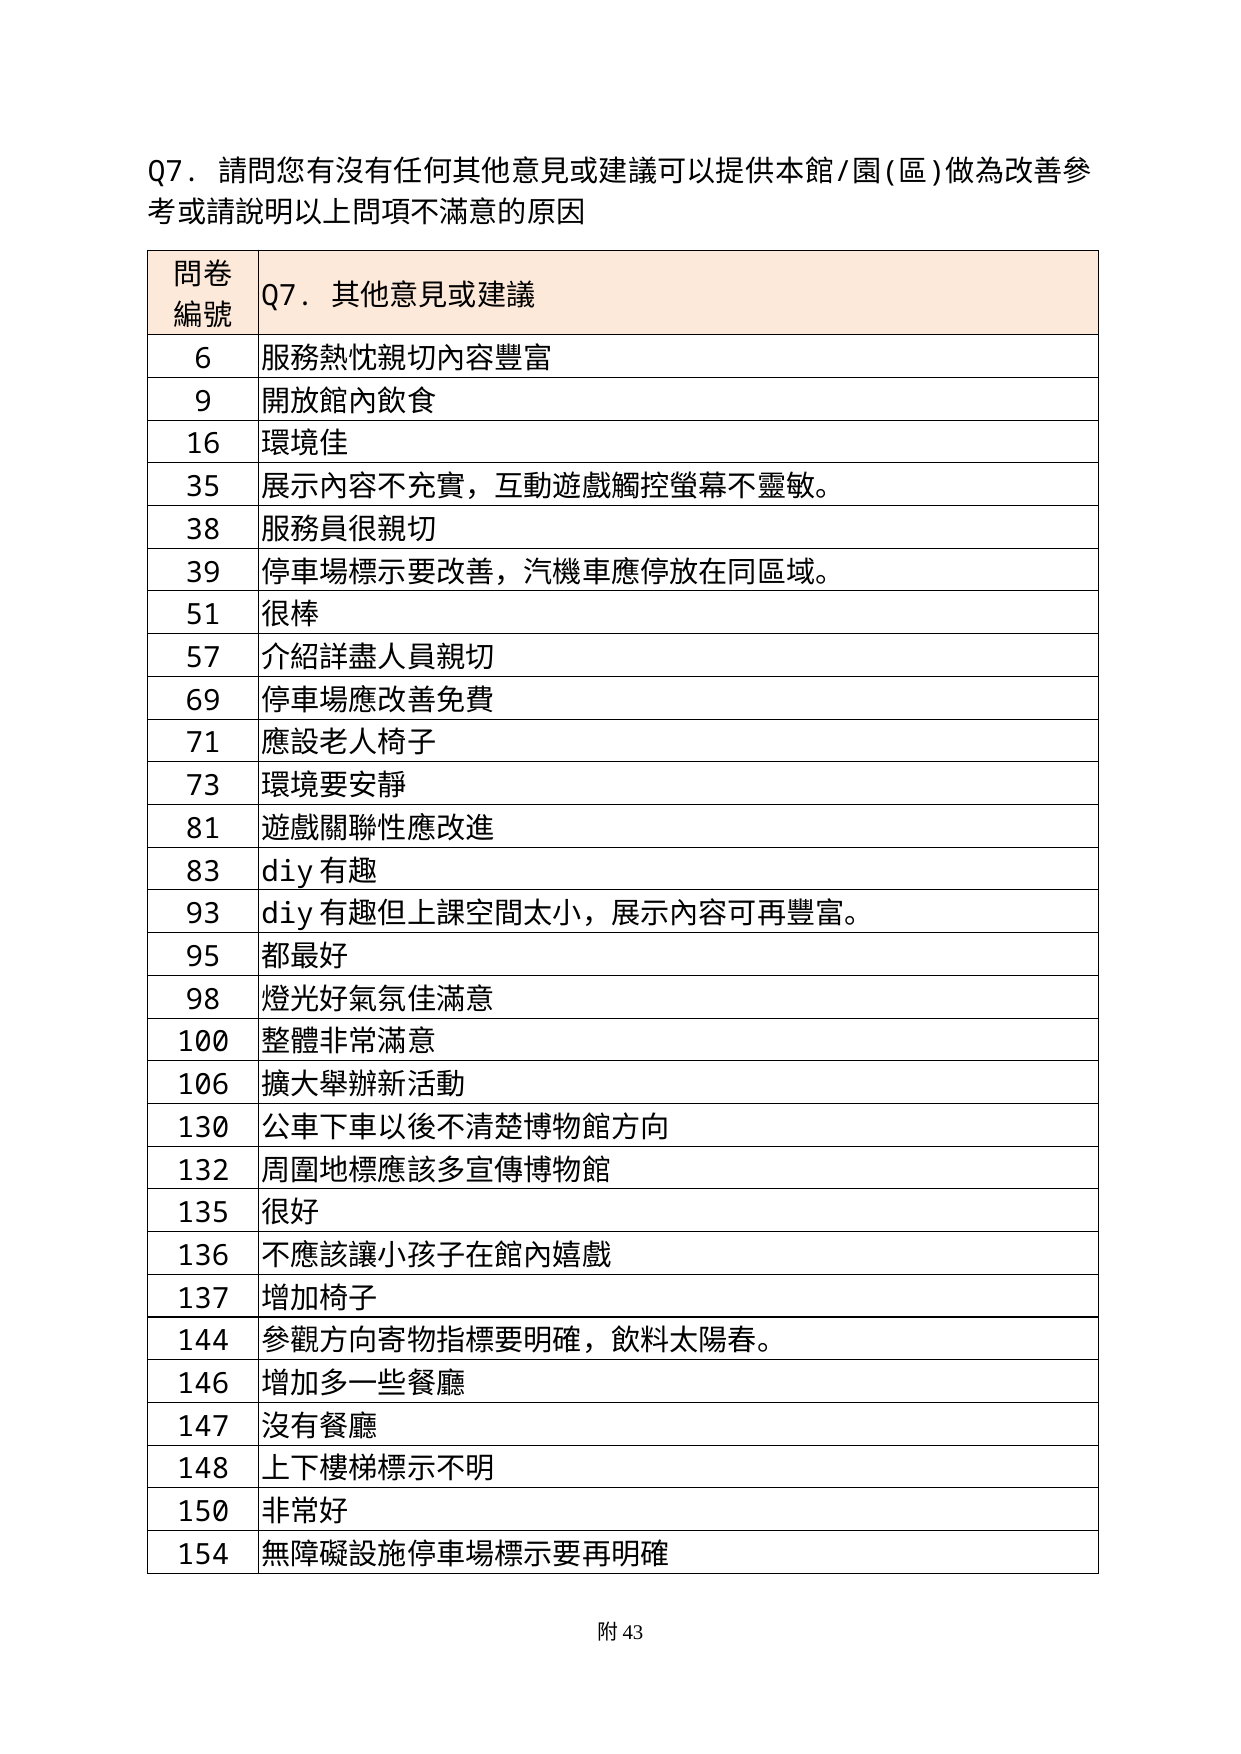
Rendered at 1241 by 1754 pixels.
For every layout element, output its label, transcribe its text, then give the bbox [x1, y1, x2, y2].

table_cell 服務員很親切 [259, 506, 1098, 548]
table_cell 71 [148, 720, 258, 761]
table_cell 服務熱忱親切內容豐富 [259, 335, 1098, 377]
table_cell 很棒 [259, 591, 1098, 633]
table_cell 38 [148, 506, 258, 548]
table_cell 沒有餐廳 [259, 1403, 1098, 1444]
table_cell 參觀方向寄物指標要明確，飲料太陽春。 [259, 1318, 1098, 1359]
table_cell 144 [148, 1318, 258, 1359]
text Q7. 請問您有沒有任何其他意見或建議可以提供本館/園(區)做為改善參考或請說明以上問項不滿意的原因 [148, 148, 1092, 231]
table_cell 69 [148, 677, 258, 718]
table_cell 擴大舉辦新活動 [259, 1061, 1098, 1103]
table_header 問卷 編號 [148, 251, 258, 334]
table_cell 100 [148, 1019, 258, 1060]
table_cell 132 [148, 1147, 258, 1188]
table_cell 停車場應改善免費 [259, 677, 1098, 718]
table_cell 83 [148, 848, 258, 889]
table_cell 增加椅子 [259, 1275, 1098, 1316]
table_cell 137 [148, 1275, 258, 1316]
table_cell 整體非常滿意 [259, 1019, 1098, 1060]
table_cell 環境要安靜 [259, 762, 1098, 804]
table_cell 16 [148, 421, 258, 462]
table_cell 開放館內飲食 [259, 378, 1098, 419]
table_cell 81 [148, 805, 258, 847]
table_cell 上下樓梯標示不明 [259, 1446, 1098, 1487]
table_cell 周圍地標應該多宣傳博物館 [259, 1147, 1098, 1188]
table_cell 停車場標示要改善，汽機車應停放在同區域。 [259, 549, 1098, 590]
table_cell 154 [148, 1531, 258, 1573]
table_cell 6 [148, 335, 258, 377]
table_cell 136 [148, 1232, 258, 1274]
table_cell 147 [148, 1403, 258, 1444]
table_cell 環境佳 [259, 421, 1098, 462]
table_cell 很好 [259, 1189, 1098, 1231]
table_cell 展示內容不充實，互動遊戲觸控螢幕不靈敏。 [259, 463, 1098, 505]
table_cell 73 [148, 762, 258, 804]
table_cell 146 [148, 1360, 258, 1402]
table_cell diy有趣 [259, 848, 1098, 889]
table_cell 應設老人椅子 [259, 720, 1098, 761]
table_cell 93 [148, 890, 258, 932]
table_cell 35 [148, 463, 258, 505]
table_cell 公車下車以後不清楚博物館方向 [259, 1104, 1098, 1146]
table_cell 無障礙設施停車場標示要再明確 [259, 1531, 1098, 1573]
table_cell 150 [148, 1488, 258, 1530]
table_cell 148 [148, 1446, 258, 1487]
table_cell 9 [148, 378, 258, 419]
table_cell 燈光好氣氛佳滿意 [259, 976, 1098, 1017]
table_cell 98 [148, 976, 258, 1017]
table_cell diy有趣但上課空間太小，展示內容可再豐富。 [259, 890, 1098, 932]
table_cell 不應該讓小孩子在館內嬉戲 [259, 1232, 1098, 1274]
table_cell 介紹詳盡人員親切 [259, 634, 1098, 676]
table_cell 130 [148, 1104, 258, 1146]
table_cell 遊戲關聯性應改進 [259, 805, 1098, 847]
table_cell 39 [148, 549, 258, 590]
table_cell 57 [148, 634, 258, 676]
table_cell 非常好 [259, 1488, 1098, 1530]
table_cell 95 [148, 933, 258, 975]
table_cell 51 [148, 591, 258, 633]
table_cell 增加多一些餐廳 [259, 1360, 1098, 1402]
table_cell 135 [148, 1189, 258, 1231]
table_cell 都最好 [259, 933, 1098, 975]
table_cell 106 [148, 1061, 258, 1103]
table_header Q7. 其他意見或建議 [259, 251, 1098, 334]
